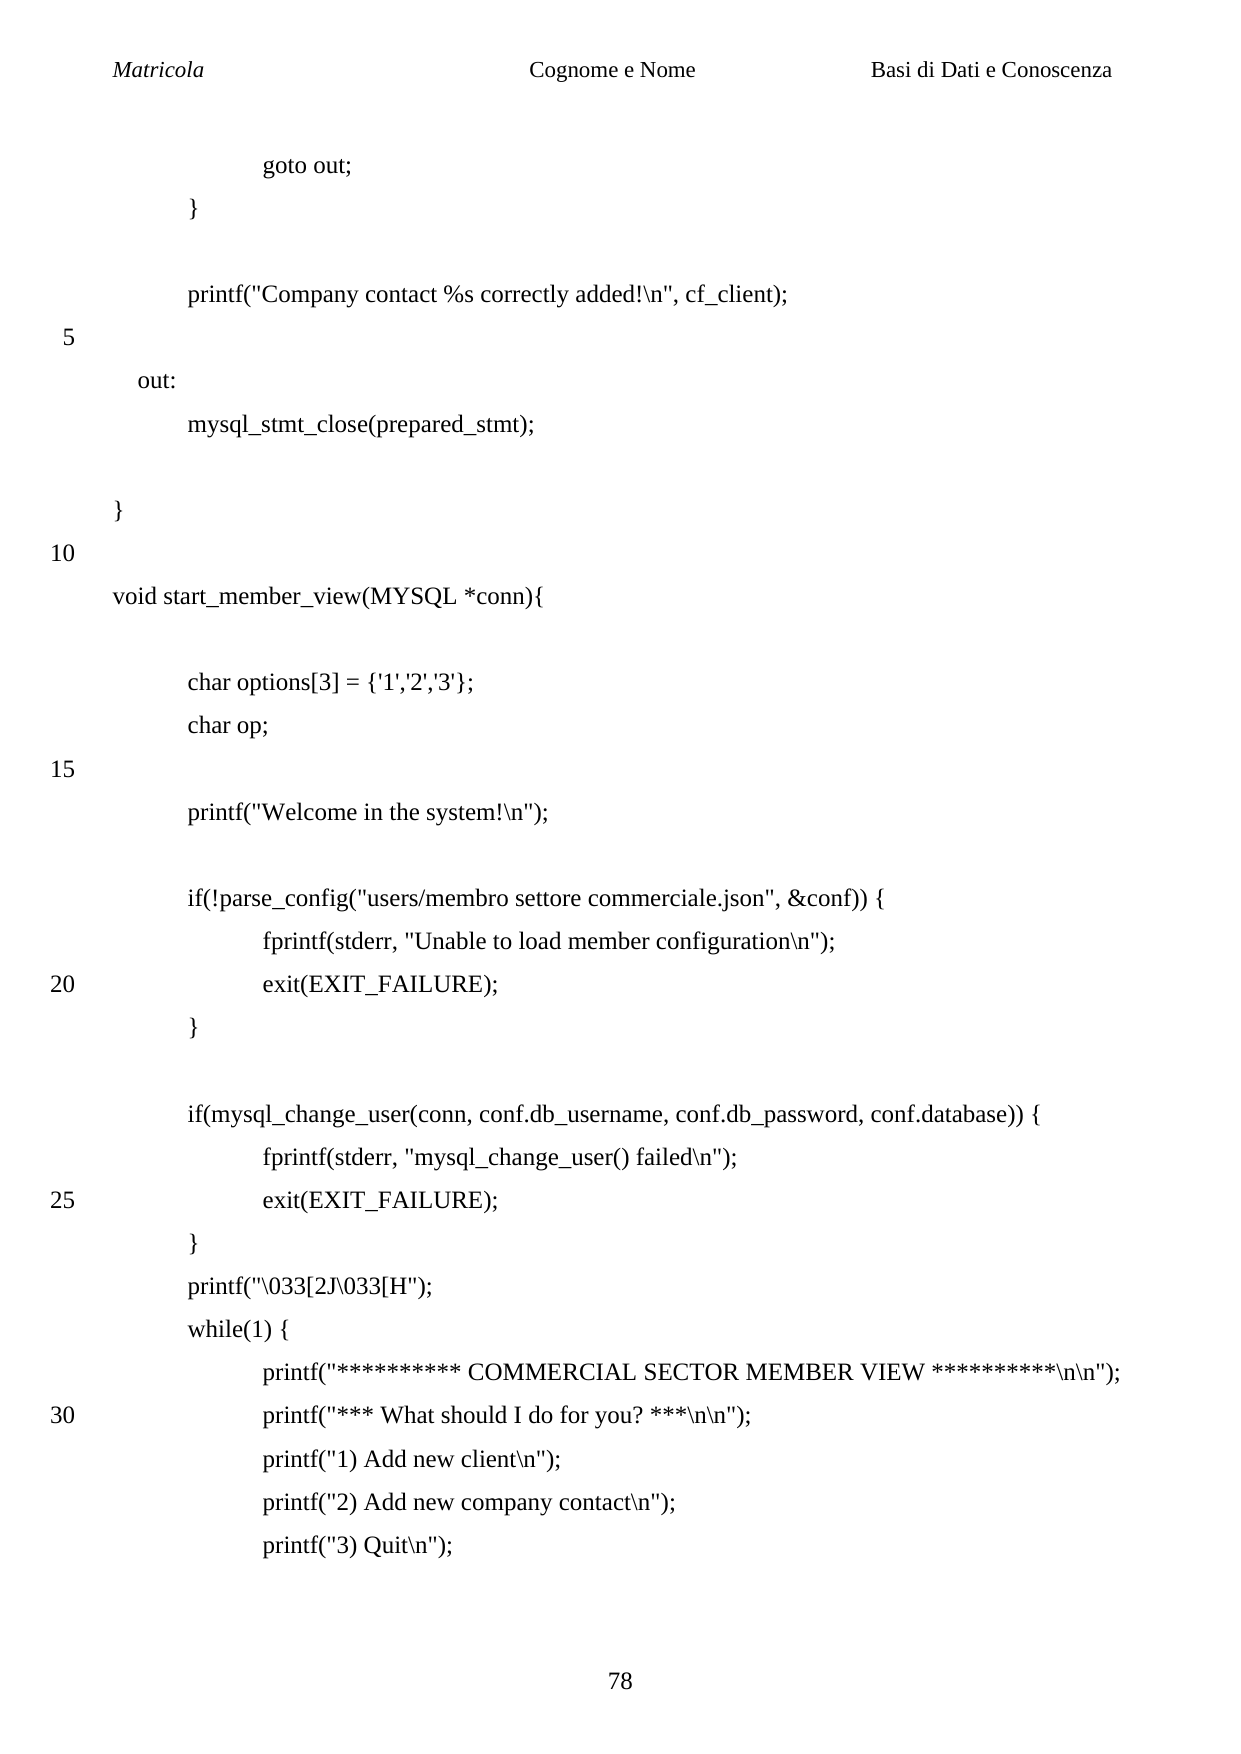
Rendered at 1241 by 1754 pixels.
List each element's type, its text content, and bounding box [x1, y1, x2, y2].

text char op; [112, 711, 1128, 739]
text printf("\033[2J\033[H"); [112, 1271, 1128, 1300]
text printf("Welcome in the system!\n"); [112, 797, 1128, 826]
text out: [112, 366, 1128, 394]
text } [112, 495, 1128, 524]
text exit(EXIT_FAILURE); [112, 969, 1128, 998]
text exit(EXIT_FAILURE); [112, 1185, 1128, 1214]
text char options[3] = {'1','2','3'}; [112, 667, 1128, 696]
text printf("1) Add new client\n"); [112, 1444, 1128, 1472]
text if(!parse_config("users/membro settore commerciale.json", &conf)) { [112, 883, 1128, 912]
text mysql_stmt_close(prepared_stmt); [112, 409, 1128, 437]
text fprintf(stderr, "mysql_change_user() failed\n"); [112, 1142, 1128, 1171]
text } [112, 193, 1128, 222]
text printf("3) Quit\n"); [112, 1530, 1128, 1559]
text void start_member_view(MYSQL *conn){ [112, 581, 1128, 610]
text while(1) { [112, 1314, 1128, 1343]
text printf("*** What should I do for you? ***\n\n"); [112, 1401, 1128, 1429]
text } [112, 1012, 1128, 1041]
text fprintf(stderr, "Unable to load member configuration\n"); [112, 926, 1128, 955]
text printf("2) Add new company contact\n"); [112, 1487, 1128, 1516]
text printf("Company contact %s correctly added!\n", cf_client); [112, 279, 1128, 308]
text if(mysql_change_user(conn, conf.db_username, conf.db_password, conf.database)) { [112, 1099, 1128, 1127]
text printf("********** COMMERCIAL SECTOR MEMBER VIEW **********\n\n"); [112, 1357, 1128, 1386]
text goto out; [112, 150, 1128, 179]
text } [112, 1228, 1128, 1257]
